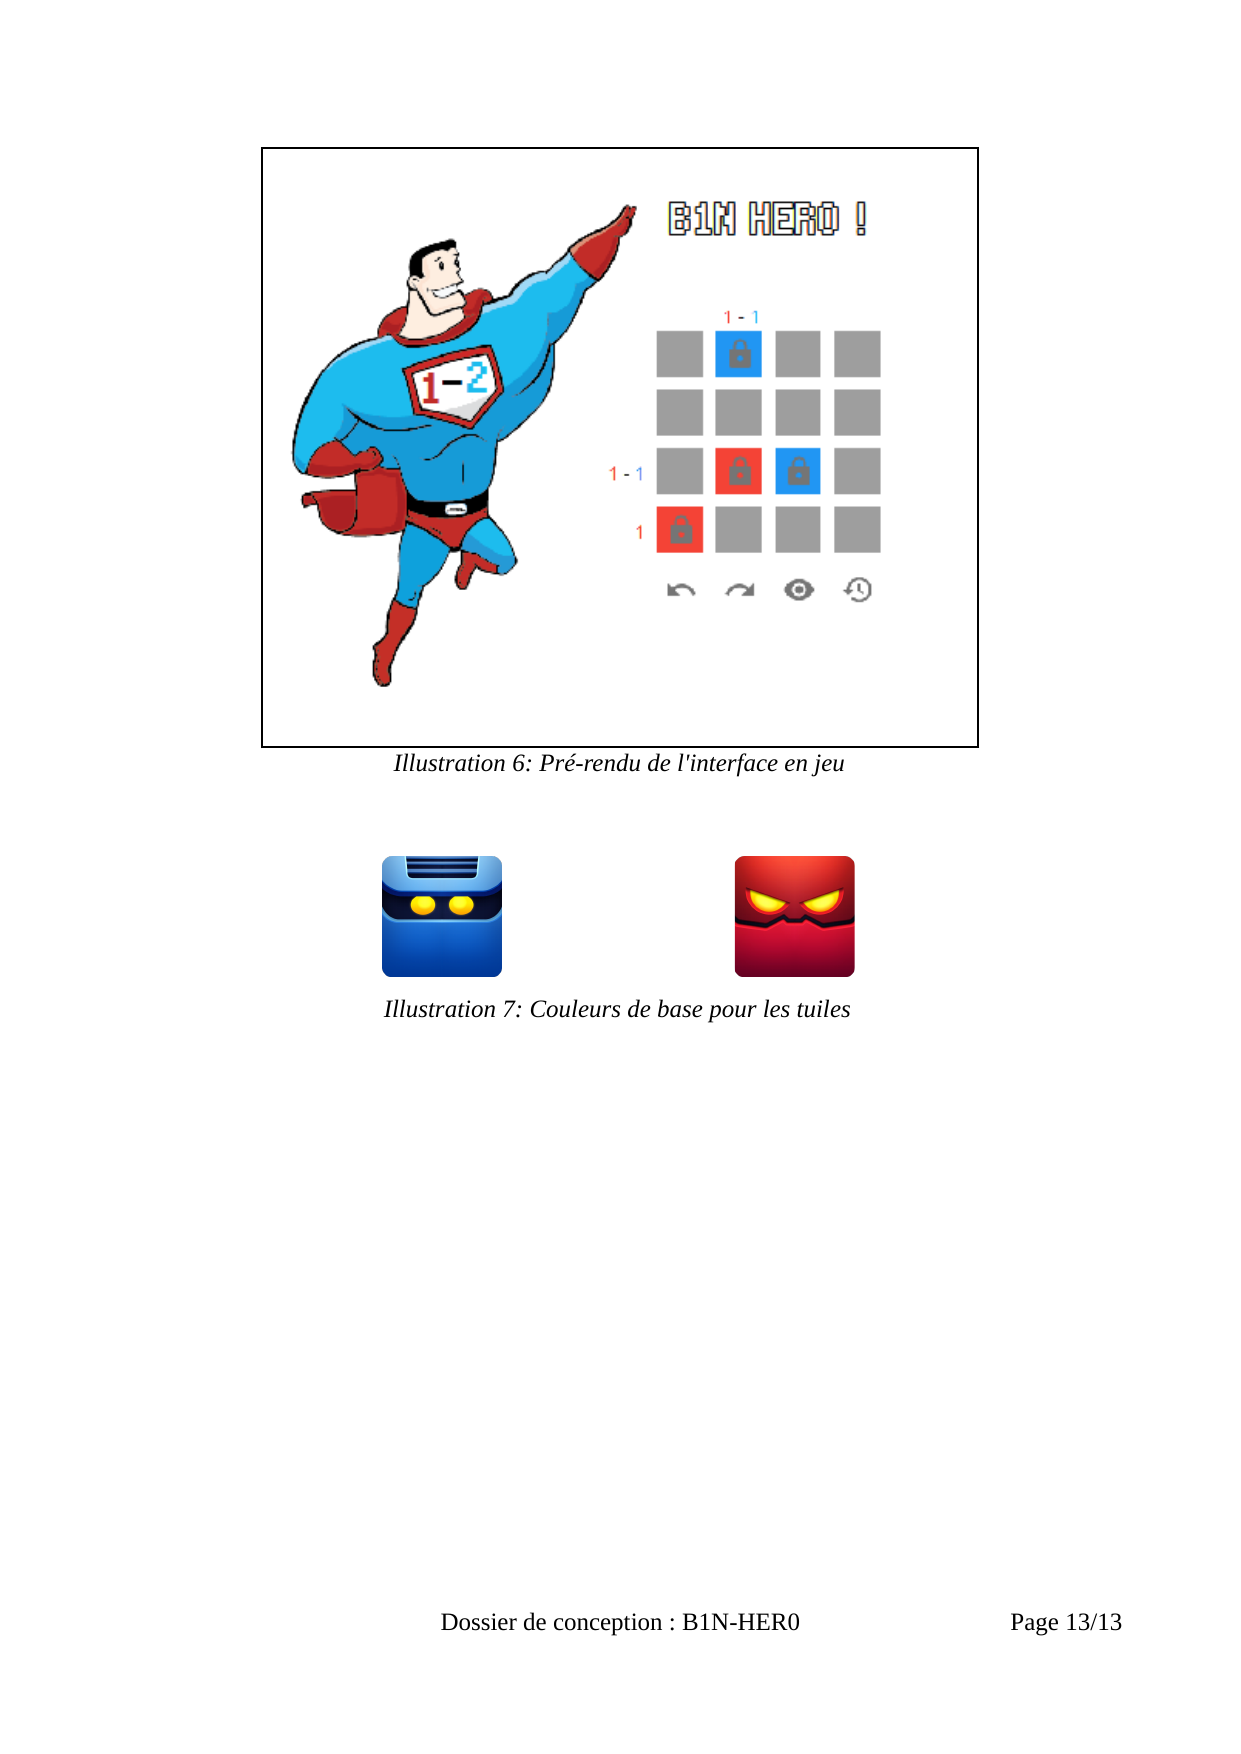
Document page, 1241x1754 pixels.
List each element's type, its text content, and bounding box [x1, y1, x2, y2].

picture [382, 856, 502, 977]
text Illustration 6: Pré-rendu de l'interface en jeu [261, 748, 979, 777]
text [261, 131, 979, 147]
picture [734, 856, 855, 977]
picture [265, 151, 975, 744]
